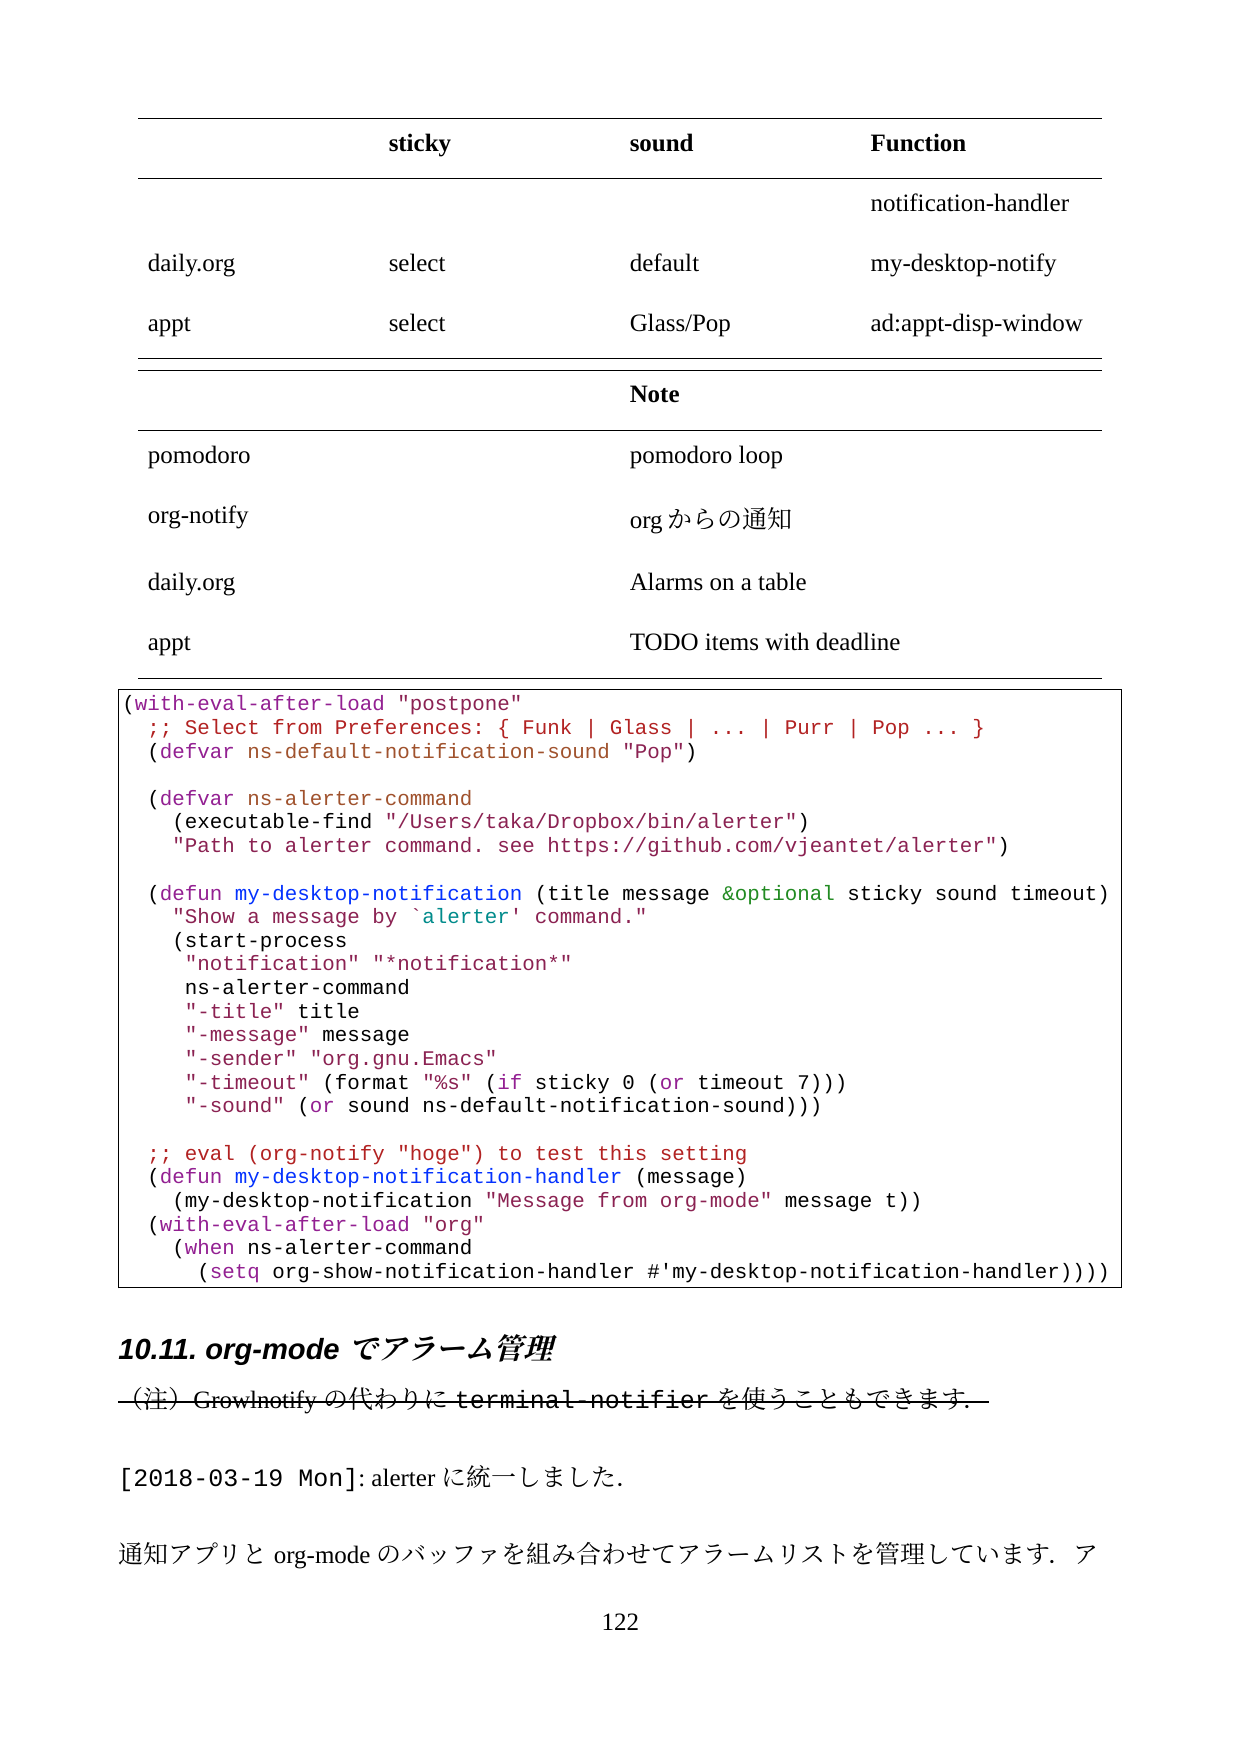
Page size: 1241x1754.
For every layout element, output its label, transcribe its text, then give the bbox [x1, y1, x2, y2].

table_cell default [620, 238, 861, 298]
text （注）Growlnotify の代わりに terminal-notifier を使うこともできます． [118, 1380, 1122, 1445]
table_cell [620, 179, 861, 238]
text (with-eval-after-load "postpone" [119, 690, 1121, 713]
table_header sticky [379, 119, 620, 178]
text (executable-find "/Users/taka/Dropbox/bin/alerter") [119, 808, 1121, 831]
table_header [138, 371, 620, 430]
table_cell appt [138, 618, 620, 677]
table_header sound [620, 119, 861, 178]
table_cell pomodoro [138, 431, 620, 490]
text (when ns-alerter-command [119, 1233, 1121, 1257]
text (defvar ns-alerter-command [119, 784, 1121, 808]
table_header Function [861, 119, 1102, 178]
table_cell ad:appt-disp-window [861, 298, 1102, 358]
table_cell appt [138, 298, 379, 358]
table_cell Alarms on a table [620, 558, 1102, 617]
table_cell [379, 179, 620, 238]
text (defvar ns-default-notification-sound "Pop") [119, 737, 1121, 760]
text (with-eval-after-load "org" [119, 1209, 1121, 1233]
table_cell TODO items with deadline [620, 618, 1102, 677]
table_cell pomodoro loop [620, 431, 1102, 490]
text (start-process [119, 926, 1121, 949]
table_cell org-notify [138, 490, 620, 557]
text "-sender" "org.gnu.Emacs" [119, 1044, 1121, 1068]
text ns-alerter-command [119, 973, 1121, 997]
text "Show a message by `alerter' command." [119, 902, 1121, 926]
text "-message" message [119, 1020, 1121, 1044]
table_cell select [379, 298, 620, 358]
text (defun my-desktop-notification-handler (message) [119, 1162, 1121, 1186]
text "notification" "*notification*" [119, 949, 1121, 973]
table_cell Glass/Pop [620, 298, 861, 358]
table_cell [138, 179, 379, 238]
table_cell my-desktop-notify [861, 238, 1102, 298]
text [2018-03-19 Mon]: alerter に統一しました． [118, 1458, 1122, 1523]
table_cell orgからの通知 [620, 490, 1102, 557]
table_header Note [620, 371, 1102, 430]
text ;; Select from Preferences: { Funk | Glass | ... | Purr | Pop ... } [119, 713, 1121, 737]
text "-timeout" (format "%s" (if sticky 0 (or timeout 7))) [119, 1068, 1121, 1091]
subtitle org-mode でアラーム管理 [118, 1326, 1122, 1368]
text "-sound" (or sound ns-default-notification-sound))) [119, 1091, 1121, 1115]
table_header [138, 119, 379, 178]
text "Path to alerter command. see https://github.com/vjeantet/alerter") [119, 831, 1121, 855]
table_cell notification-handler [861, 179, 1102, 238]
text ;; eval (org-notify "hoge") to test this setting [119, 1139, 1121, 1162]
text "-title" title [119, 997, 1121, 1020]
text (setq org-show-notification-handler #'my-desktop-notification-handler)))) [119, 1257, 1121, 1287]
text (my-desktop-notification "Message from org-mode" message t)) [119, 1186, 1121, 1209]
table_cell daily.org [138, 558, 620, 617]
text 通知アプリと org-mode のバッファを組み合わせてアラームリストを管理しています．ア [118, 1535, 1122, 1571]
text (defun my-desktop-notification (title message &optional sticky sound timeout) [119, 878, 1121, 902]
table_cell select [379, 238, 620, 298]
table_cell daily.org [138, 238, 379, 298]
